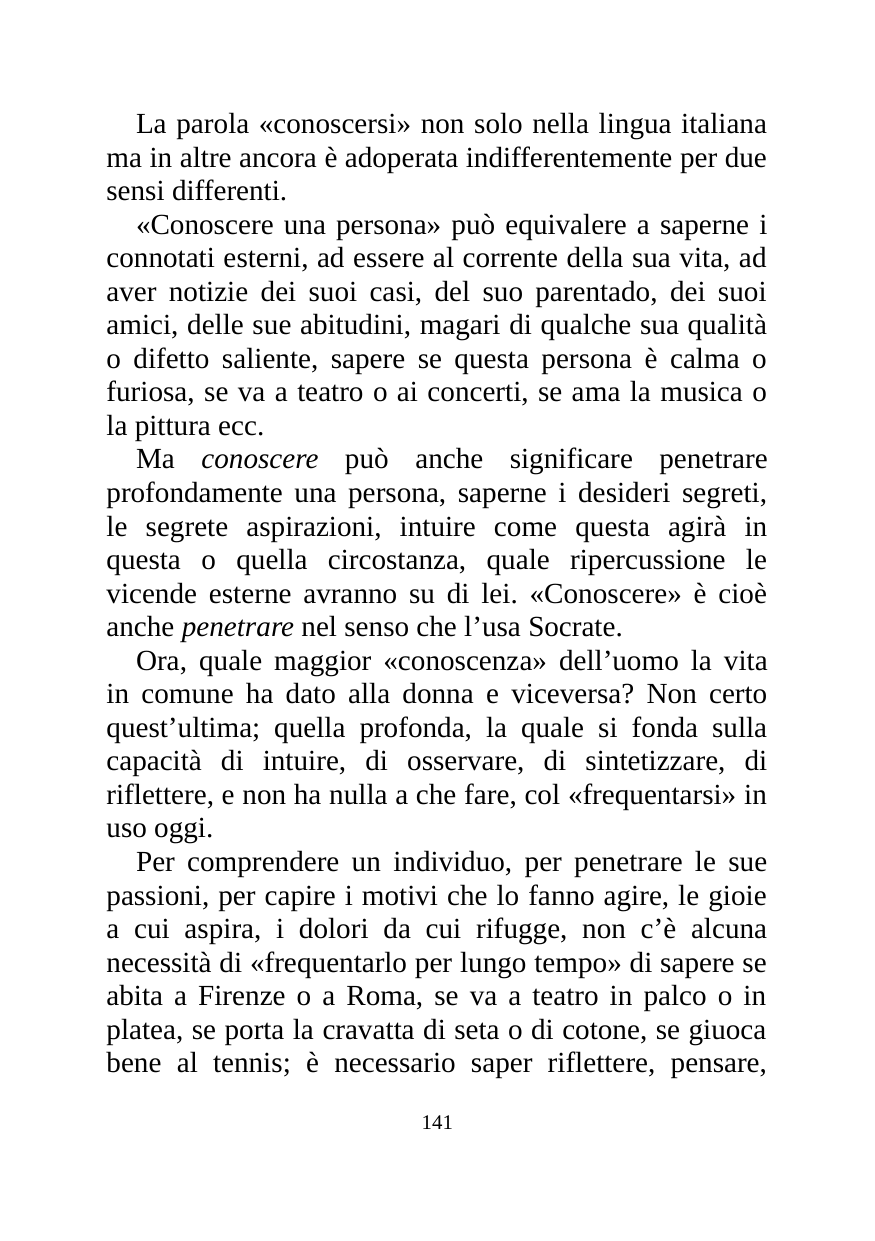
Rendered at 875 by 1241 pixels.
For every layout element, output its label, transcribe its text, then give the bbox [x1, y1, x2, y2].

text La parola «conoscersi» non solo nella lingua italiana ma in altre ancora è adoperata indifferentemente per due sensi differenti. [106, 106, 768, 207]
text Ma conoscere può anche significare penetrare profondamente una persona, saperne i desideri segreti, le segrete aspirazioni, intuire come questa agirà in questa o quella circostanza, quale ripercussione le vicende esterne avranno su di lei. «Conoscere» è cioè anche penetrare nel senso che l’usa Socrate. [106, 442, 768, 643]
text Per comprendere un individuo, per penetrare le sue passioni, per capire i motivi che lo fanno agire, le gioie a cui aspira, i dolori da cui rifugge, non c’è alcuna necessità di «frequentarlo per lungo tempo» di sapere se abita a Firenze o a Roma, se va a teatro in palco o in platea, se porta la cravatta di seta o di cotone, se giuoca bene al tennis; è necessario saper riflettere, pensare, [106, 844, 768, 1079]
text Ora, quale maggior «conoscenza» dell’uomo la vita in comune ha dato alla donna e viceversa? Non certo quest’ultima; quella profonda, la quale si fonda sulla capacità di intuire, di osservare, di sintetizzare, di riflettere, e non ha nulla a che fare, col «frequentarsi» in uso oggi. [106, 643, 768, 844]
text «Conoscere una persona» può equivalere a saperne i connotati esterni, ad essere al corrente della sua vita, ad aver notizie dei suoi casi, del suo parentado, dei suoi amici, delle sue abitudini, magari di qualche sua qualità o difetto saliente, sapere se questa persona è calma o furiosa, se va a teatro o ai concerti, se ama la musica o la pittura ecc. [106, 207, 768, 442]
